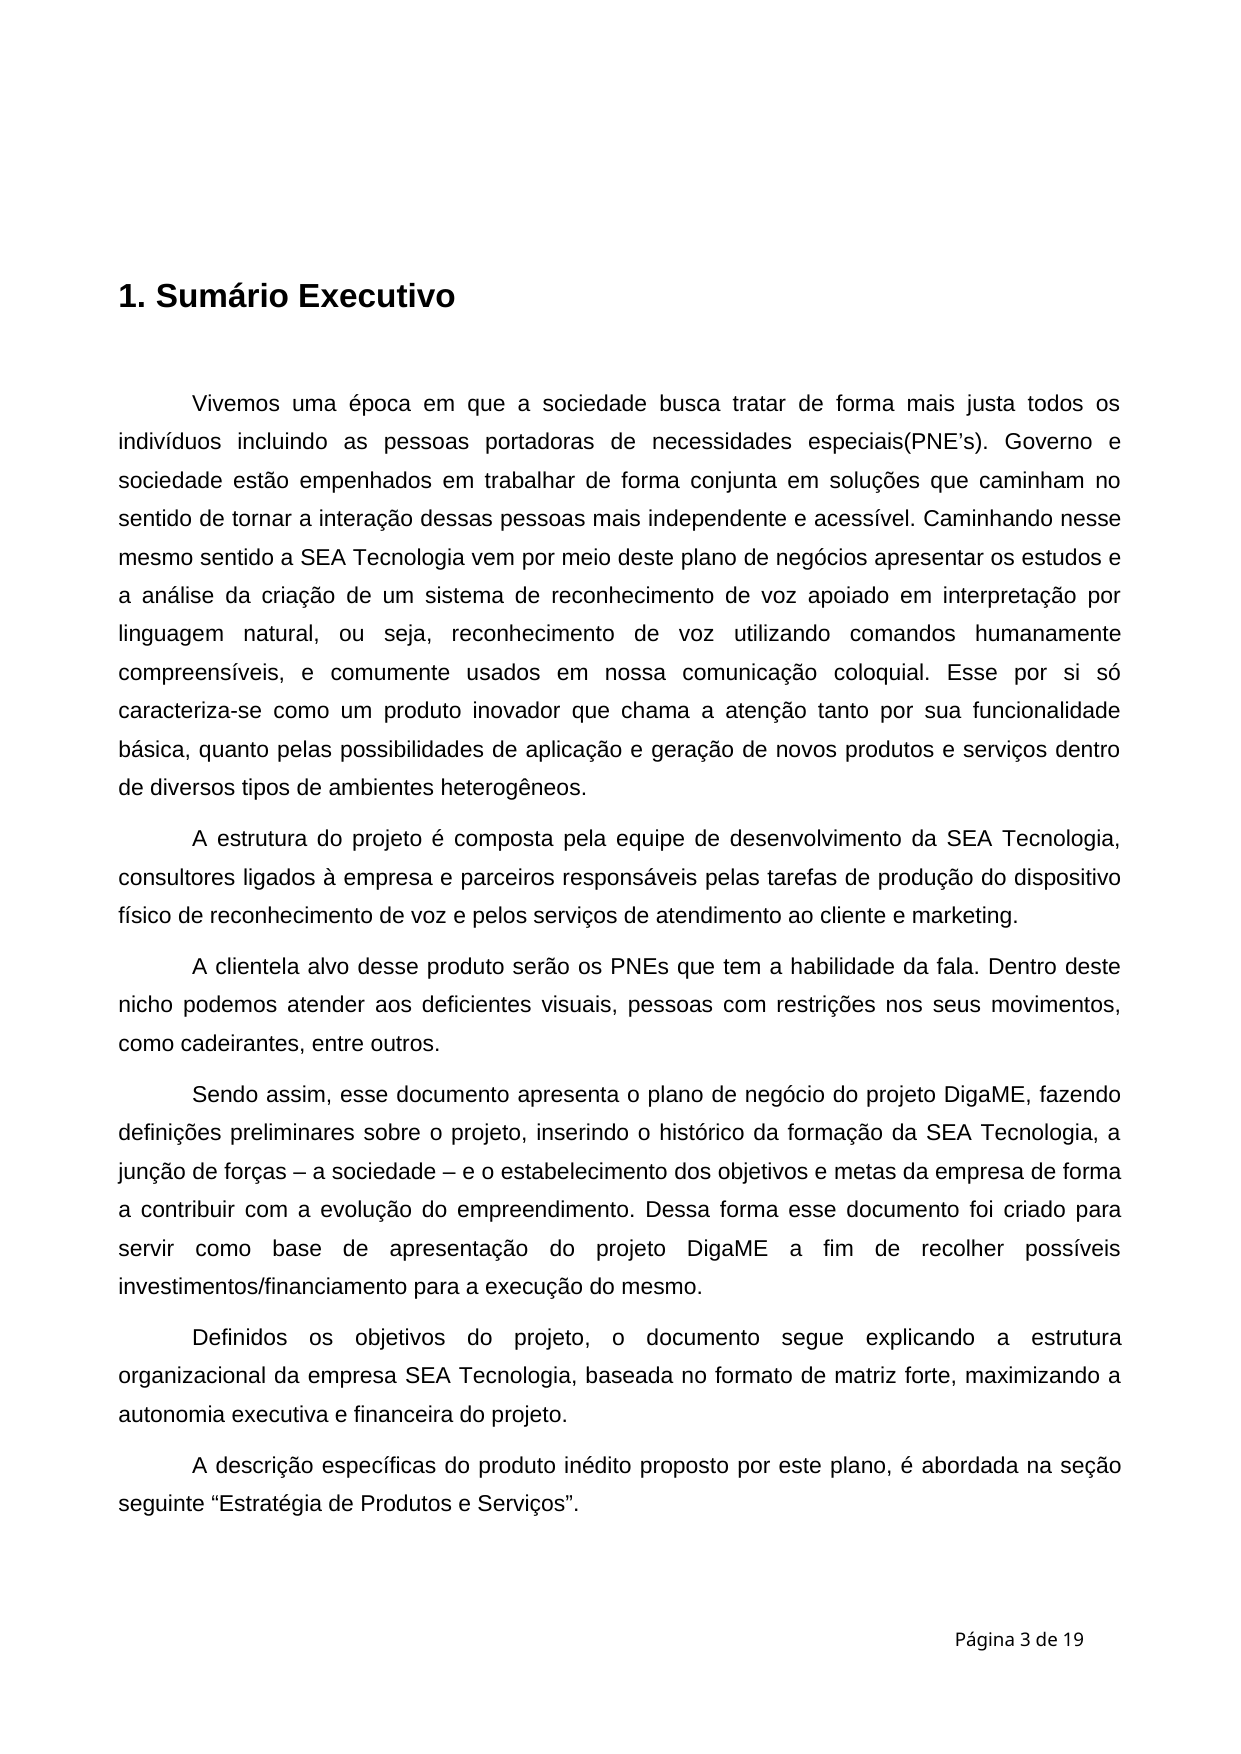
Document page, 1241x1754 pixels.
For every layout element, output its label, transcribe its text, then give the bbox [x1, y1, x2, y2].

text A clientela alvo desse produto serão os PNEs que tem a habilidade da fala. Dentro deste nicho podemos atender aos deficientes visuais, pessoas com restrições nos seus movimentos, como cadeirantes, entre outros. [118, 954, 1122, 1056]
text A descrição específicas do produto inédito proposto por este plano, é abordada na seção seguinte “Estratégia de Produtos e Serviços”. [118, 1452, 1122, 1516]
text Sendo assim, esse documento apresenta o plano de negócio do projeto DigaME, fazendo definições preliminares sobre o projeto, inserindo o histórico da formação da SEA Tecnologia, a junção de forças – a sociedade – e o estabelecimento dos objetivos e metas da empresa de forma a contribuir com a evolução do empreendimento. Dessa forma esse documento foi criado para servir como base de apresentação do projeto DigaME a fim de recolher possíveis investimentos/financiamento para a execução do mesmo. [118, 1081, 1122, 1299]
text A estrutura do projeto é composta pela equipe de desenvolvimento da SEA Tecnologia, consultores ligados à empresa e parceiros responsáveis pelas tarefas de produção do dispositivo físico de reconhecimento de voz e pelos serviços de atendimento ao cliente e marketing. [118, 826, 1122, 928]
subtitle Sumário Executivo [118, 277, 1122, 314]
text Vivemos uma época em que a sociedade busca tratar de forma mais justa todos os indivíduos incluindo as pessoas portadoras de necessidades especiais(PNE’s). Governo e sociedade estão empenhados em trabalhar de forma conjunta em soluções que caminham no sentido de tornar a interação dessas pessoas mais independente e acessível. Caminhando nesse mesmo sentido a SEA Tecnologia vem por meio deste plano de negócios apresentar os estudos e a análise da criação de um sistema de reconhecimento de voz apoiado em interpretação por linguagem natural, ou seja, reconhecimento de voz utilizando comandos humanamente compreensíveis, e comumente usados em nossa comunicação coloquial. Esse por si só caracteriza-se como um produto inovador que chama a atenção tanto por sua funcionalidade básica, quanto pelas possibilidades de aplicação e geração de novos produtos e serviços dentro de diversos tipos de ambientes heterogêneos. [118, 352, 1122, 801]
text Definidos os objetivos do projeto, o documento segue explicando a estrutura organizacional da empresa SEA Tecnologia, baseada no formato de matriz forte, maximizando a autonomia executiva e financeira do projeto. [118, 1324, 1122, 1427]
